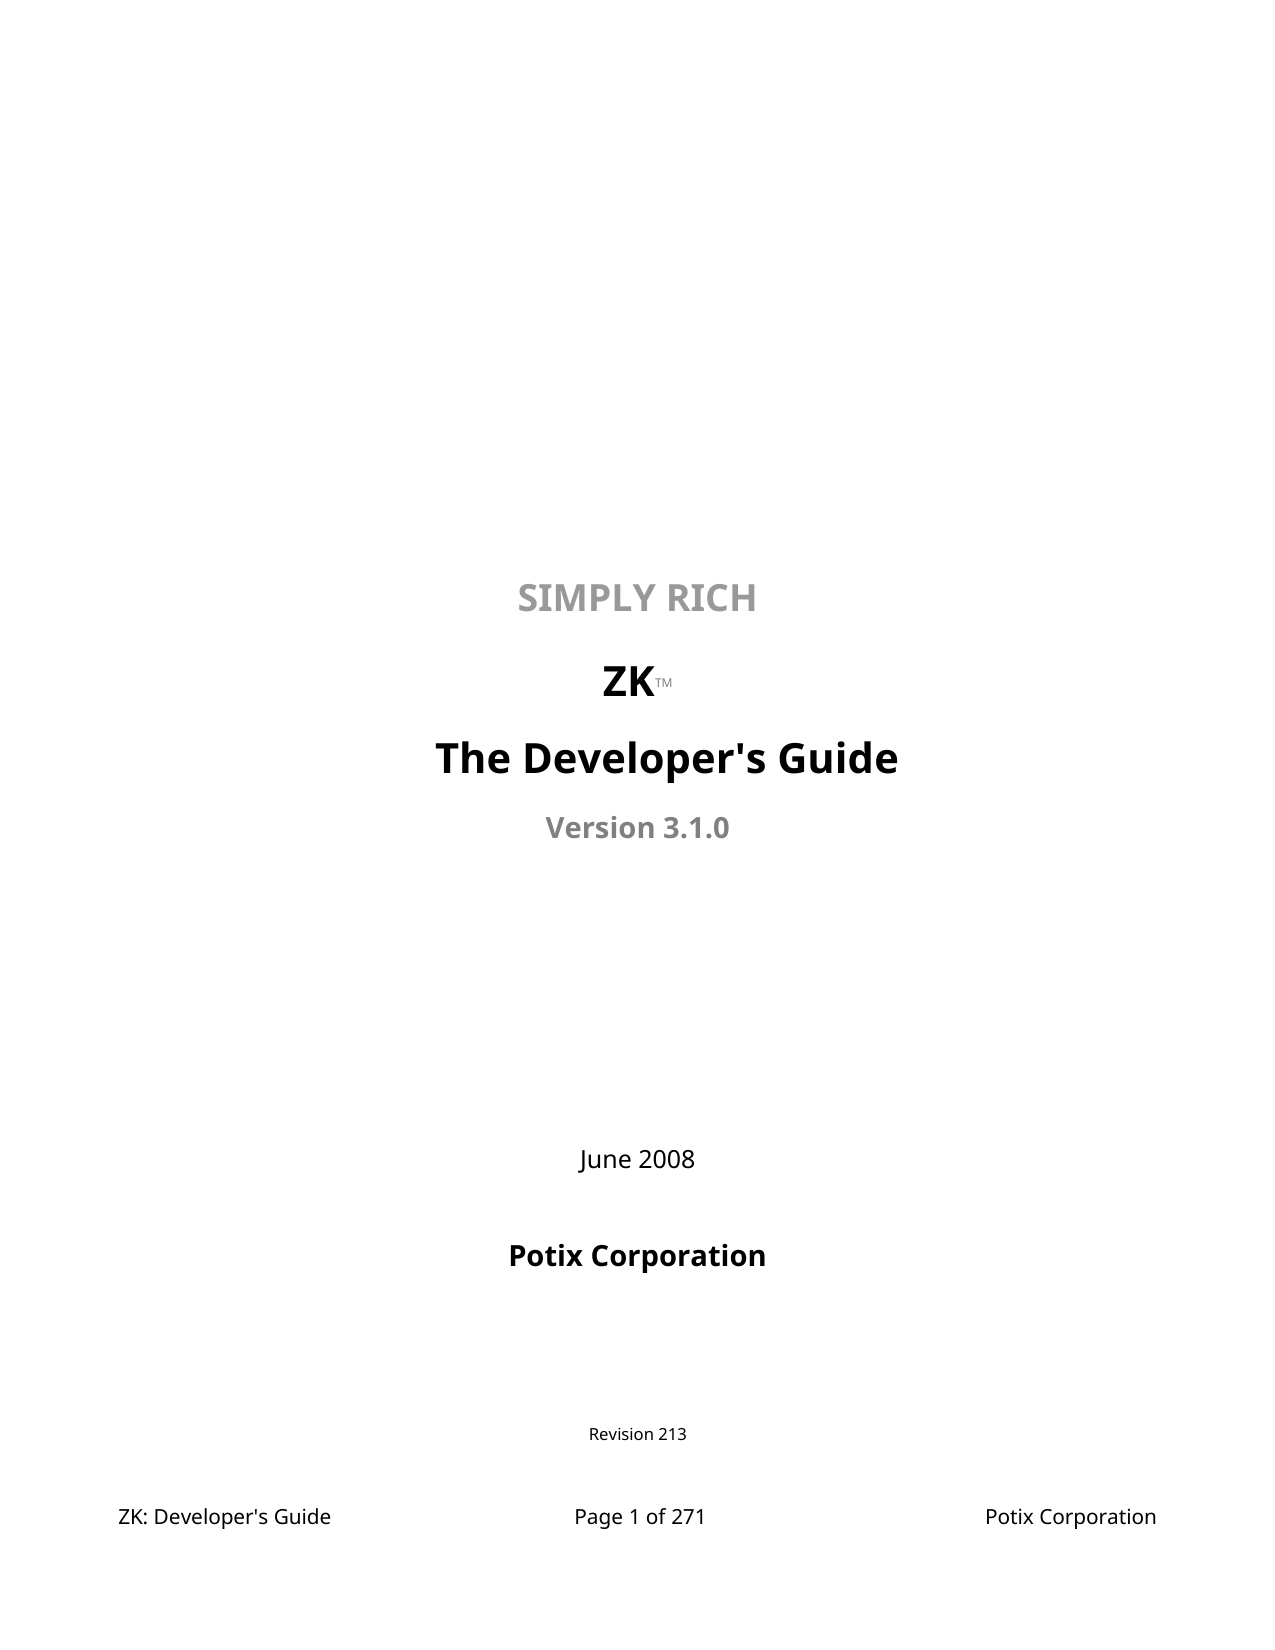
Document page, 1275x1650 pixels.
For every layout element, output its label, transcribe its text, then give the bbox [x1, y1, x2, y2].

title The Developer's Guide [177, 729, 1157, 786]
text June 2008 [118, 1142, 1157, 1176]
text ZKTM [118, 652, 1157, 708]
text Potix Corporation [118, 1235, 1157, 1275]
text Revision 213 [118, 1422, 1157, 1445]
text SIMPLY RICH [118, 571, 1157, 622]
subtitle Version 3.1.0 [118, 807, 1157, 847]
